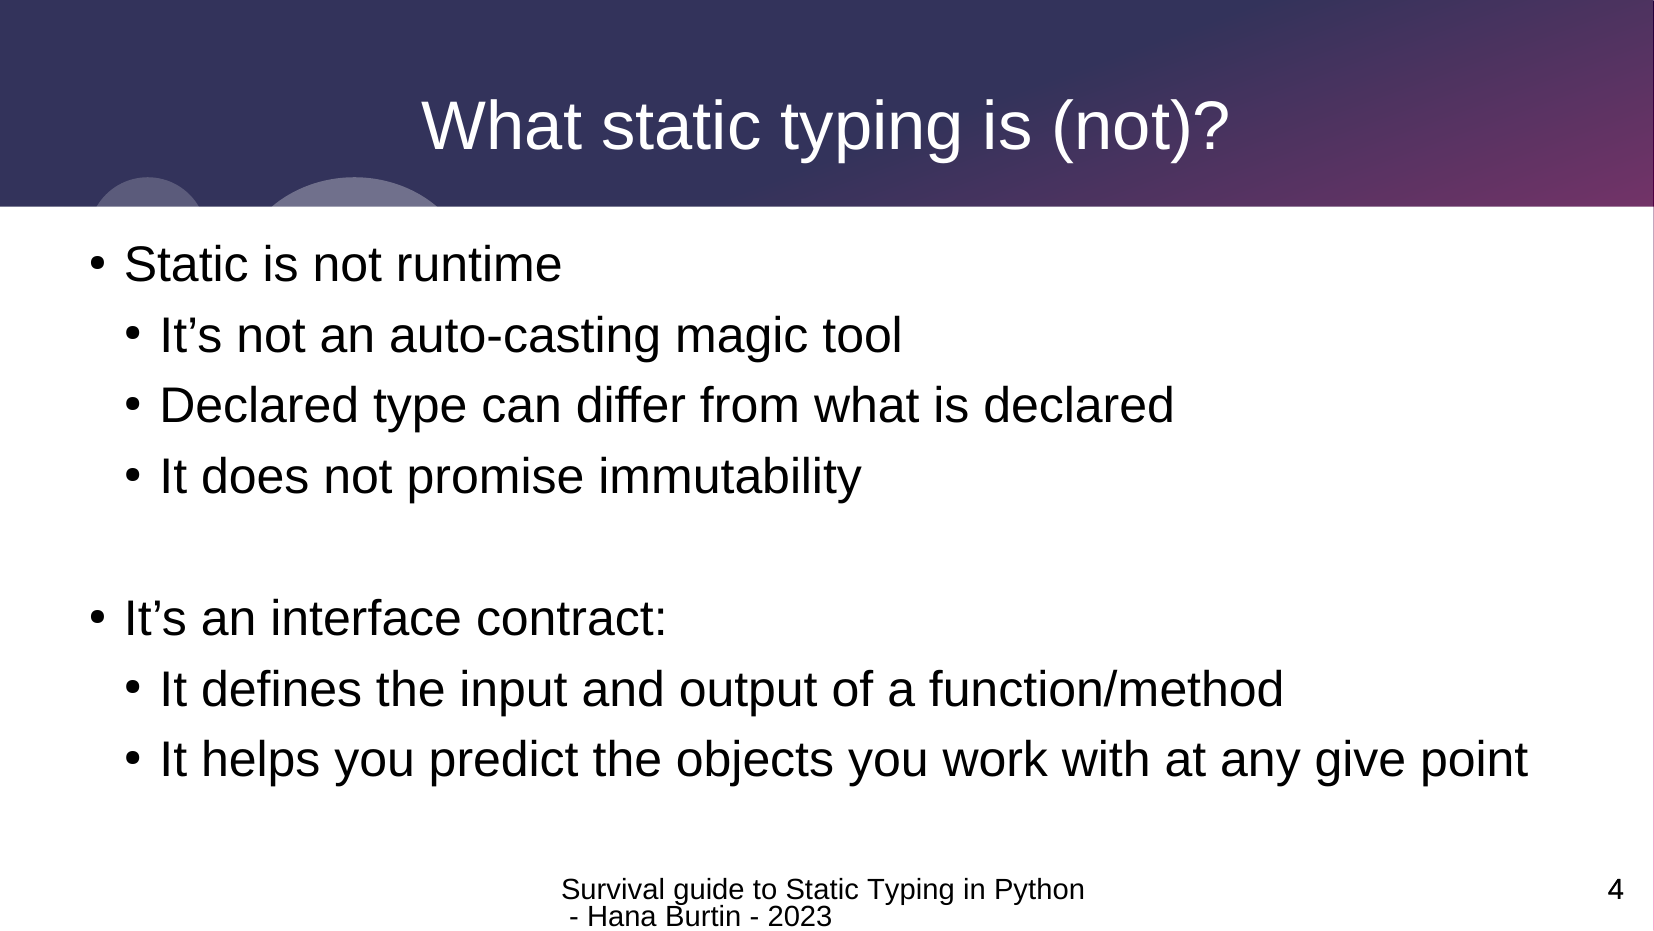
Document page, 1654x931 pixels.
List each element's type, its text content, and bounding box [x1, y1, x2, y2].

subtitle Static is not runtime It’s not an auto-casting magic tool Declared type can differ from what is declared It does not promise immutability It’s an interface contract: It defines the input and output of a function/method It helps you predict the objects you work with at any give point [88, 236, 1565, 827]
title What static typing is (not)? [88, 44, 1565, 207]
